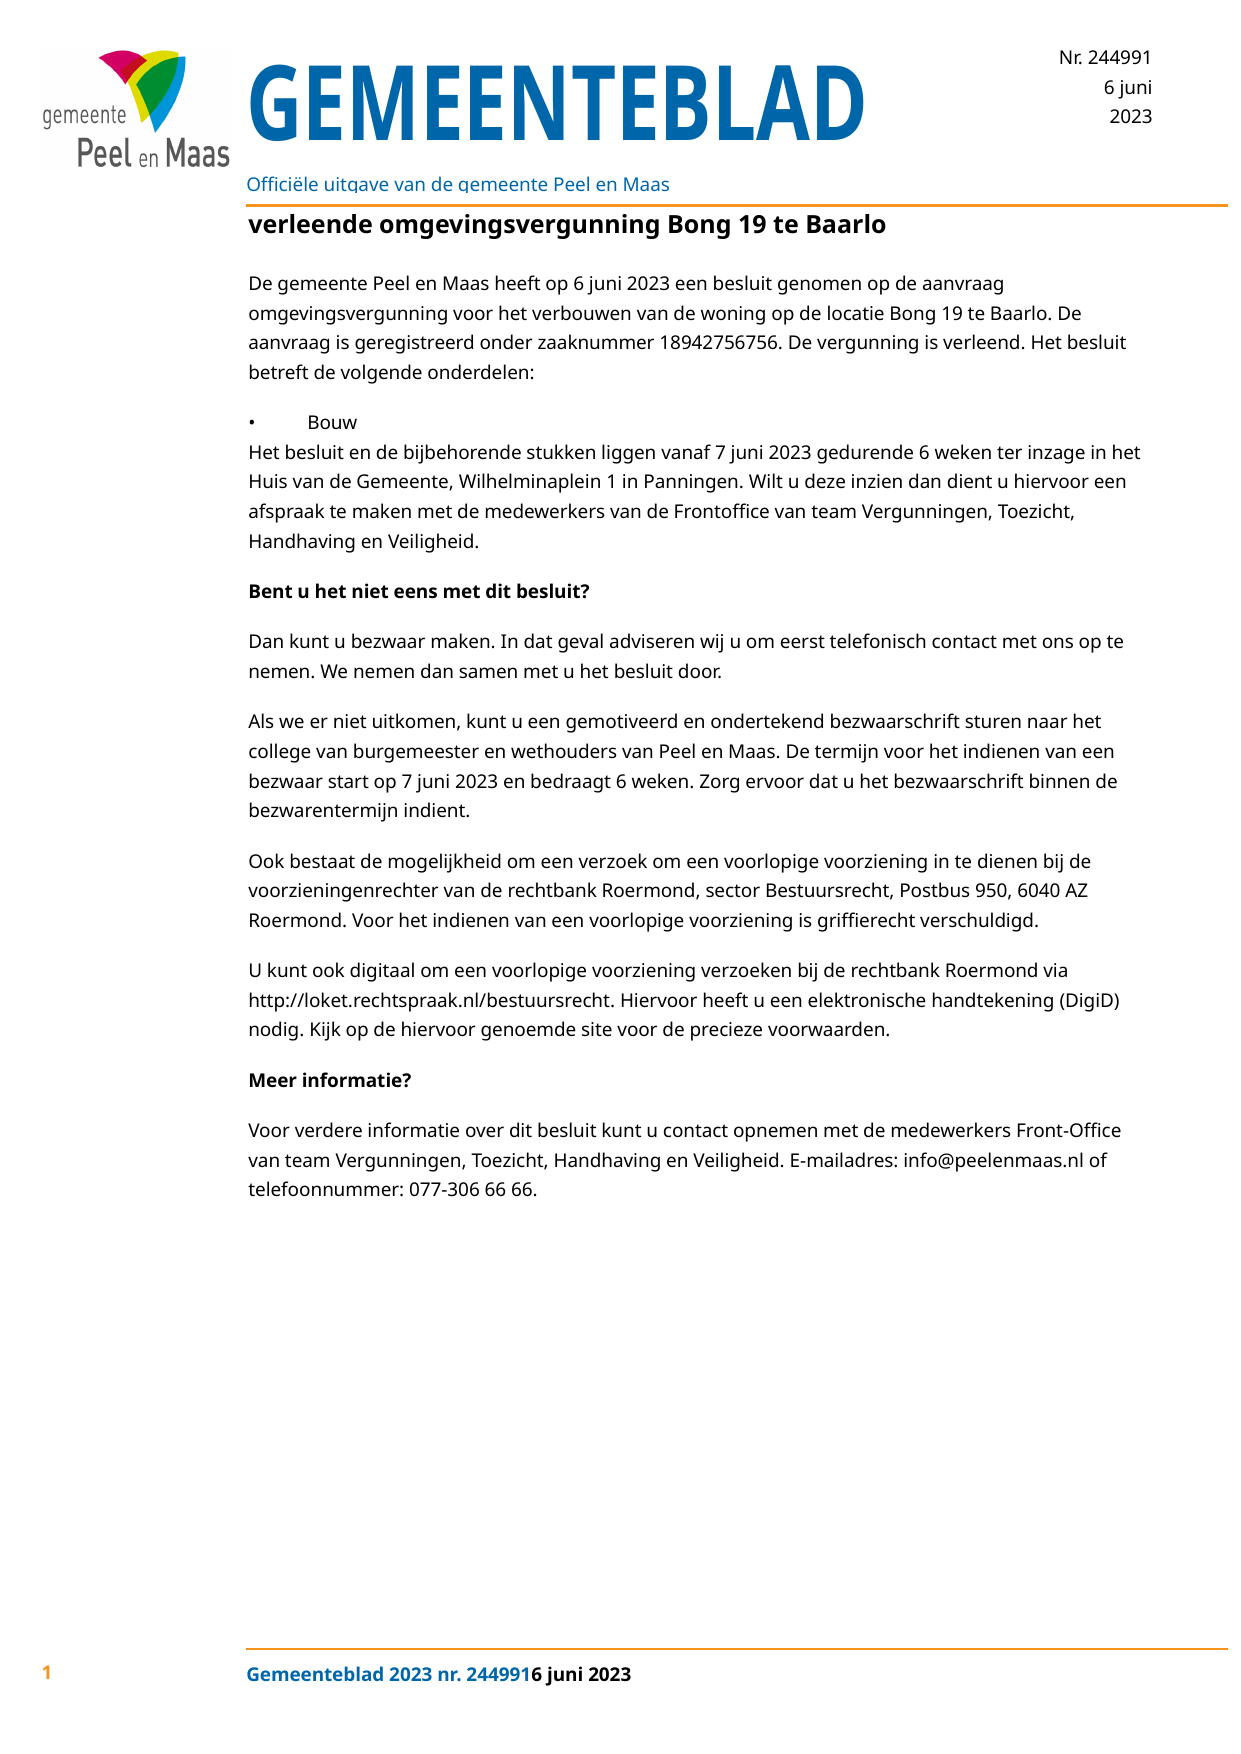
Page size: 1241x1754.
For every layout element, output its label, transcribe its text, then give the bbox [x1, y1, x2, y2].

text Ook bestaat de mogelijkheid om een verzoek om een voorlopige voorziening in te dienen bij de voorzieningenrechter van de rechtbank Roermond, sector Bestuursrecht, Postbus 950, 6040 AZ Roermond. Voor het indienen van een voorlopige voorziening is griffierecht verschuldigd. [248, 848, 1152, 933]
list Bouw [248, 409, 1152, 435]
text verleende omgevingsvergunning Bong 19 te Baarlo [248, 207, 1152, 241]
text U kunt ook digitaal om een voorlopige voorziening verzoeken bij de rechtbank Roermond via http://loket.rechtspraak.nl/bestuursrecht. Hiervoor heeft u een elektronische handtekening (DigiD) nodig. Kijk op de hiervoor genoemde site voor de precieze voorwaarden. [248, 957, 1152, 1042]
text Het besluit en de bijbehorende stukken liggen vanaf 7 juni 2023 gedurende 6 weken ter inzage in het Huis van de Gemeente, Wilhelminaplein 1 in Panningen. Wilt u deze inzien dan dient u hiervoor een afspraak te maken met de medewerkers van de Frontoffice van team Vergunningen, Toezicht, Handhaving en Veiligheid. [248, 439, 1152, 553]
text Voor verdere informatie over dit besluit kunt u contact opnemen met de medewerkers Front-Office van team Vergunningen, Toezicht, Handhaving en Veiligheid. E-mailadres: info@peelenmaas.nl of telefoonnummer: 077-306 66 66. [248, 1117, 1152, 1202]
text Meer informatie? [248, 1067, 1152, 1093]
text De gemeente Peel en Maas heeft op 6 juni 2023 een besluit genomen op de aanvraag omgevingsvergunning voor het verbouwen van de woning op de locatie Bong 19 te Baarlo. De aanvraag is geregistreerd onder zaaknummer 18942756756. De vergunning is verleend. Het besluit betreft de volgende onderdelen: [248, 270, 1152, 385]
text Bent u het niet eens met dit besluit? [248, 578, 1152, 604]
text Dan kunt u bezwaar maken. In dat geval adviseren wij u om eerst telefonisch contact met ons op te nemen. We nemen dan samen met u het besluit door. [248, 629, 1152, 684]
text Als we er niet uitkomen, kunt u een gemotiveerd en ondertekend bezwaarschrift sturen naar het college van burgemeester en wethouders van Peel en Maas. De termijn voor het indienen van een bezwaar start op 7 juni 2023 en bedraagt 6 weken. Zorg ervoor dat u het bezwaarschrift binnen de bezwarentermijn indient. [248, 709, 1152, 823]
picture [41, 47, 231, 172]
